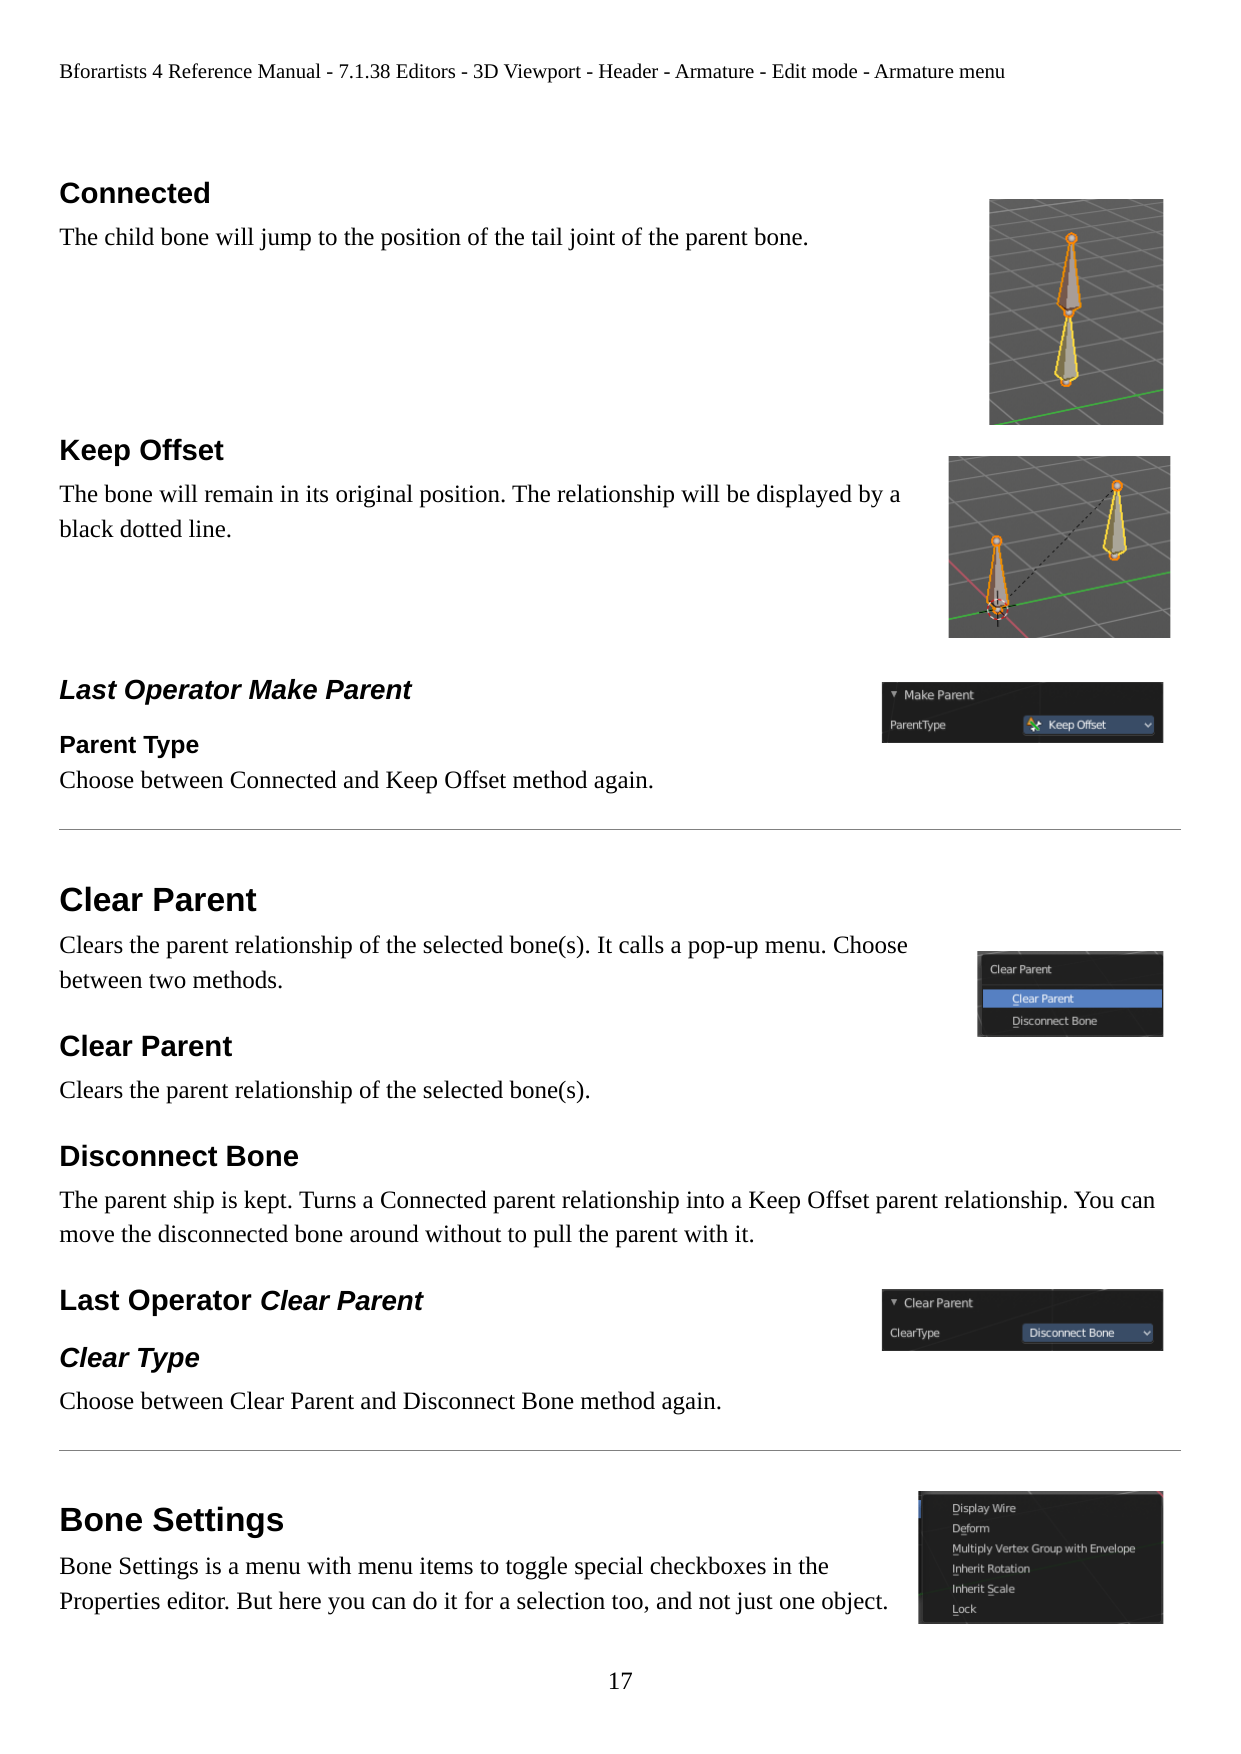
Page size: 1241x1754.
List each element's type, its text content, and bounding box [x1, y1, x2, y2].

text The child bone will jump to the position of the tail joint of the parent bone. [59, 222, 989, 251]
picture [948, 456, 1171, 638]
subtitle Connected [59, 176, 1181, 210]
picture [918, 1491, 1164, 1624]
text Choose between Connected and Keep Offset method again. [59, 765, 1181, 794]
picture [881, 682, 1164, 743]
subtitle Last Operator Make Parent [59, 674, 1181, 706]
subtitle Disconnect Bone [59, 1139, 1181, 1172]
picture [989, 199, 1164, 425]
subtitle Last Operator Clear Parent [59, 1283, 1181, 1317]
picture [881, 1289, 1164, 1351]
text Bone Settings is a menu with menu items to toggle special checkboxes in the Properties editor. But here you can do it for a selection too, and not just one object. [59, 1551, 918, 1614]
subtitle Clear Parent [59, 879, 1181, 918]
text Clears the parent relationship of the selected bone(s). [59, 1075, 1181, 1104]
subtitle Clear Type [59, 1342, 1181, 1374]
subtitle Parent Type [59, 731, 1181, 759]
text Choose between Clear Parent and Disconnect Bone method again. [59, 1386, 1181, 1415]
subtitle Bone Settings [59, 1500, 918, 1539]
text The bone will remain in its original position. The relationship will be displayed by a black dotted line. [59, 479, 948, 543]
picture [977, 951, 1164, 1037]
text Clears the parent relationship of the selected bone(s). It calls a pop-up menu. Choose between two methods. [59, 931, 1181, 994]
text The parent ship is kept. Turns a Connected parent relationship into a Keep Offset parent relationship. You can move the disconnected bone around without to pull the parent with it. [59, 1185, 1181, 1248]
subtitle Keep Offset [59, 433, 1181, 467]
subtitle [1164, 1500, 1181, 1539]
subtitle Clear Parent [59, 1029, 1181, 1062]
